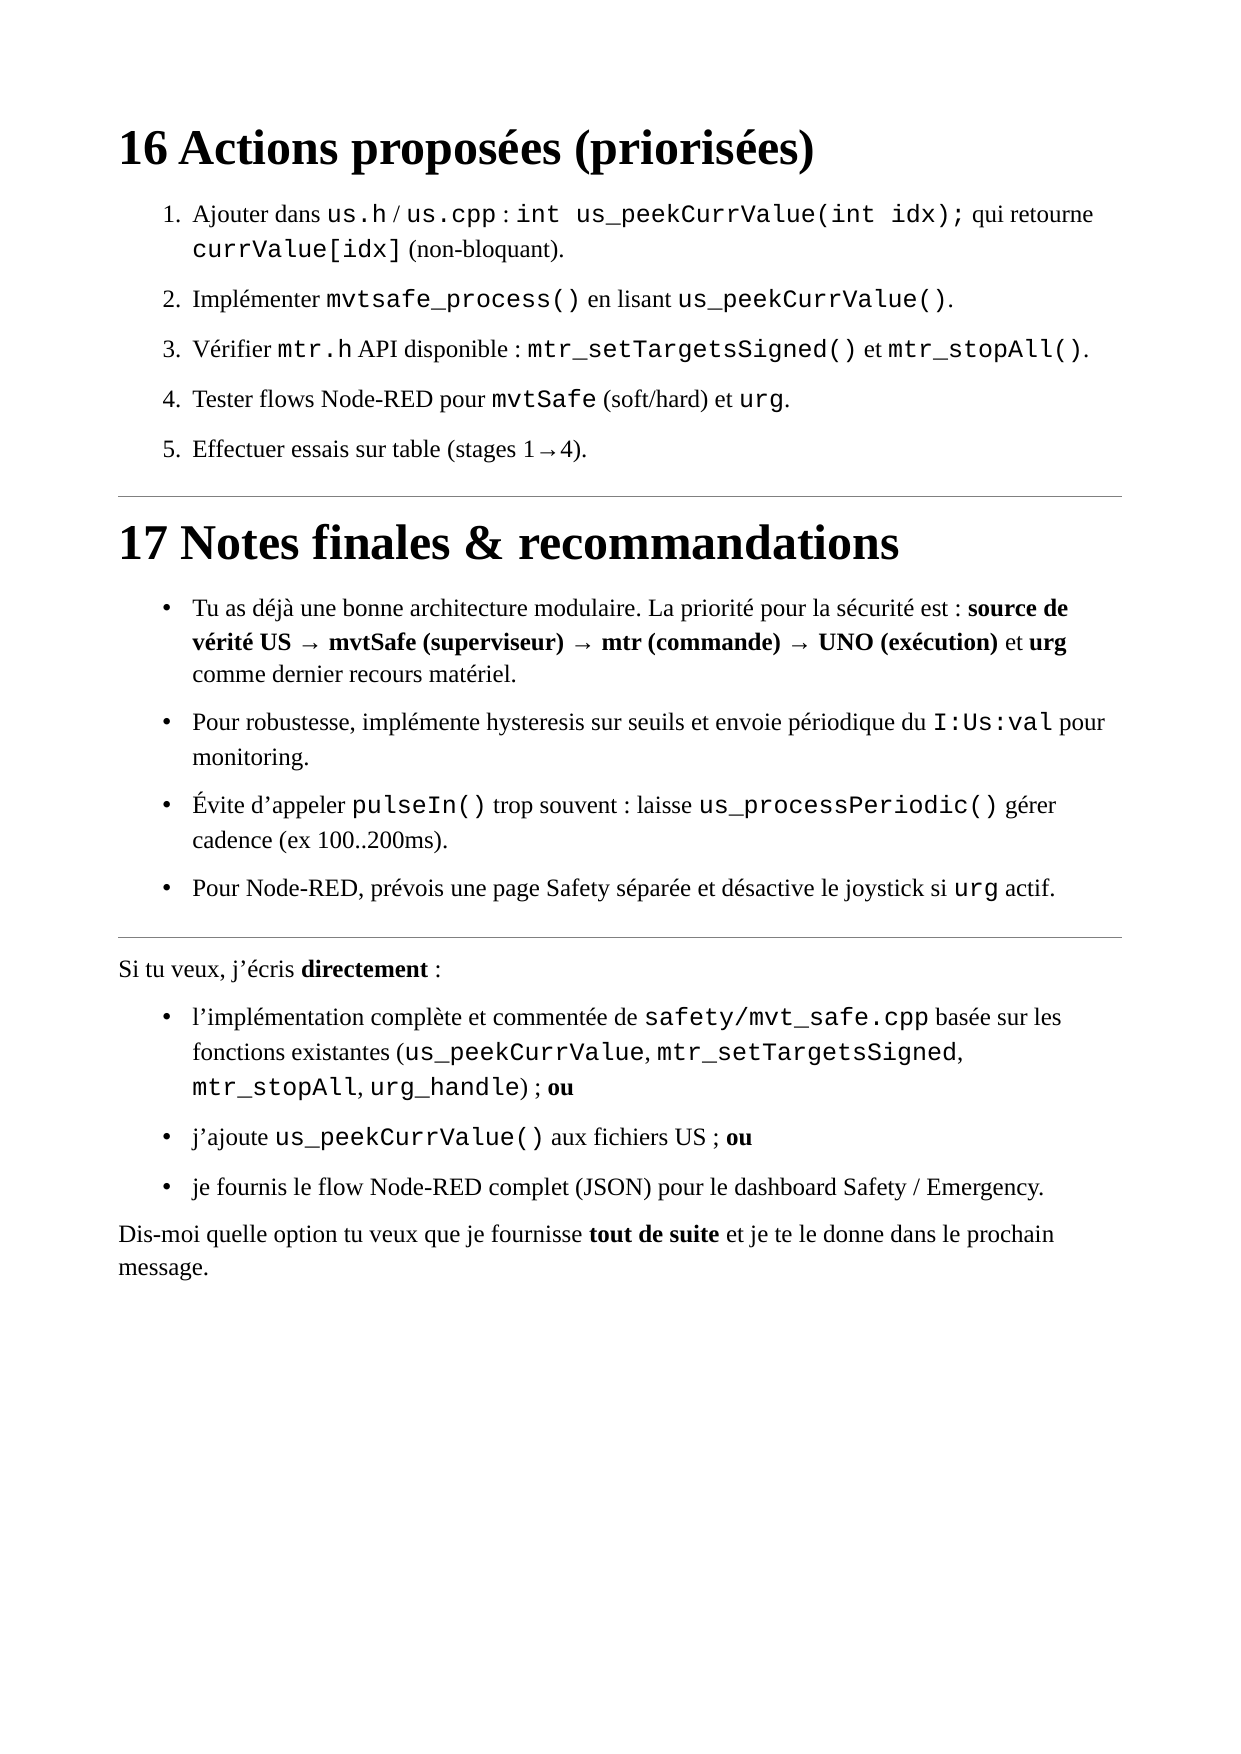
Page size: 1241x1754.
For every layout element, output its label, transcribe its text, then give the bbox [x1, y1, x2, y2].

list je fournis le flow Node-RED complet (JSON) pour le dashboard Safety / Emergency. [162, 1172, 1122, 1201]
text Si tu veux, j’écris directement : [118, 954, 1122, 983]
list Pour robustesse, implémente hysteresis sur seuils et envoie périodique du I:Us:val pour monitoring. [162, 707, 1122, 771]
subtitle 16 Actions proposées (priorisées) [118, 118, 1122, 176]
list Pour Node-RED, prévois une page Safety séparée et désactive le joystick si urg actif. [162, 873, 1122, 903]
text Dis-moi quelle option tu veux que je fournisse tout de suite et je te le donne dans le prochain message. [118, 1219, 1122, 1281]
subtitle 17 Notes finales & recommandations [118, 513, 1122, 570]
list j’ajoute us_peekCurrValue() aux fichiers US ; ou [162, 1122, 1122, 1153]
list Tester flows Node-RED pour mvtSafe (soft/hard) et urg. [162, 384, 1122, 415]
list Évite d’appeler pulseIn() trop souvent : laisse us_processPeriodic() gérer cadence (ex 100..200ms). [162, 790, 1122, 854]
list l’implémentation complète et commentée de safety/mvt_safe.cpp basée sur les fonctions existantes (us_peekCurrValue, mtr_setTargetsSigned, mtr_stopAll, urg_handle) ; ou [162, 1002, 1122, 1103]
list Effectuer essais sur table (stages 1→4). [162, 434, 1122, 463]
list Ajouter dans us.h / us.cpp : int us_peekCurrValue(int idx); qui retourne currValue[idx] (non-bloquant). [162, 199, 1122, 265]
list Tu as déjà une bonne architecture modulaire. La priorité pour la sécurité est : source de vérité US → mvtSafe (superviseur) → mtr (commande) → UNO (exécution) et urg comme dernier recours matériel. [162, 593, 1122, 688]
list Vérifier mtr.h API disponible : mtr_setTargetsSigned() et mtr_stopAll(). [162, 334, 1122, 365]
list Implémenter mvtsafe_process() en lisant us_peekCurrValue(). [162, 284, 1122, 315]
